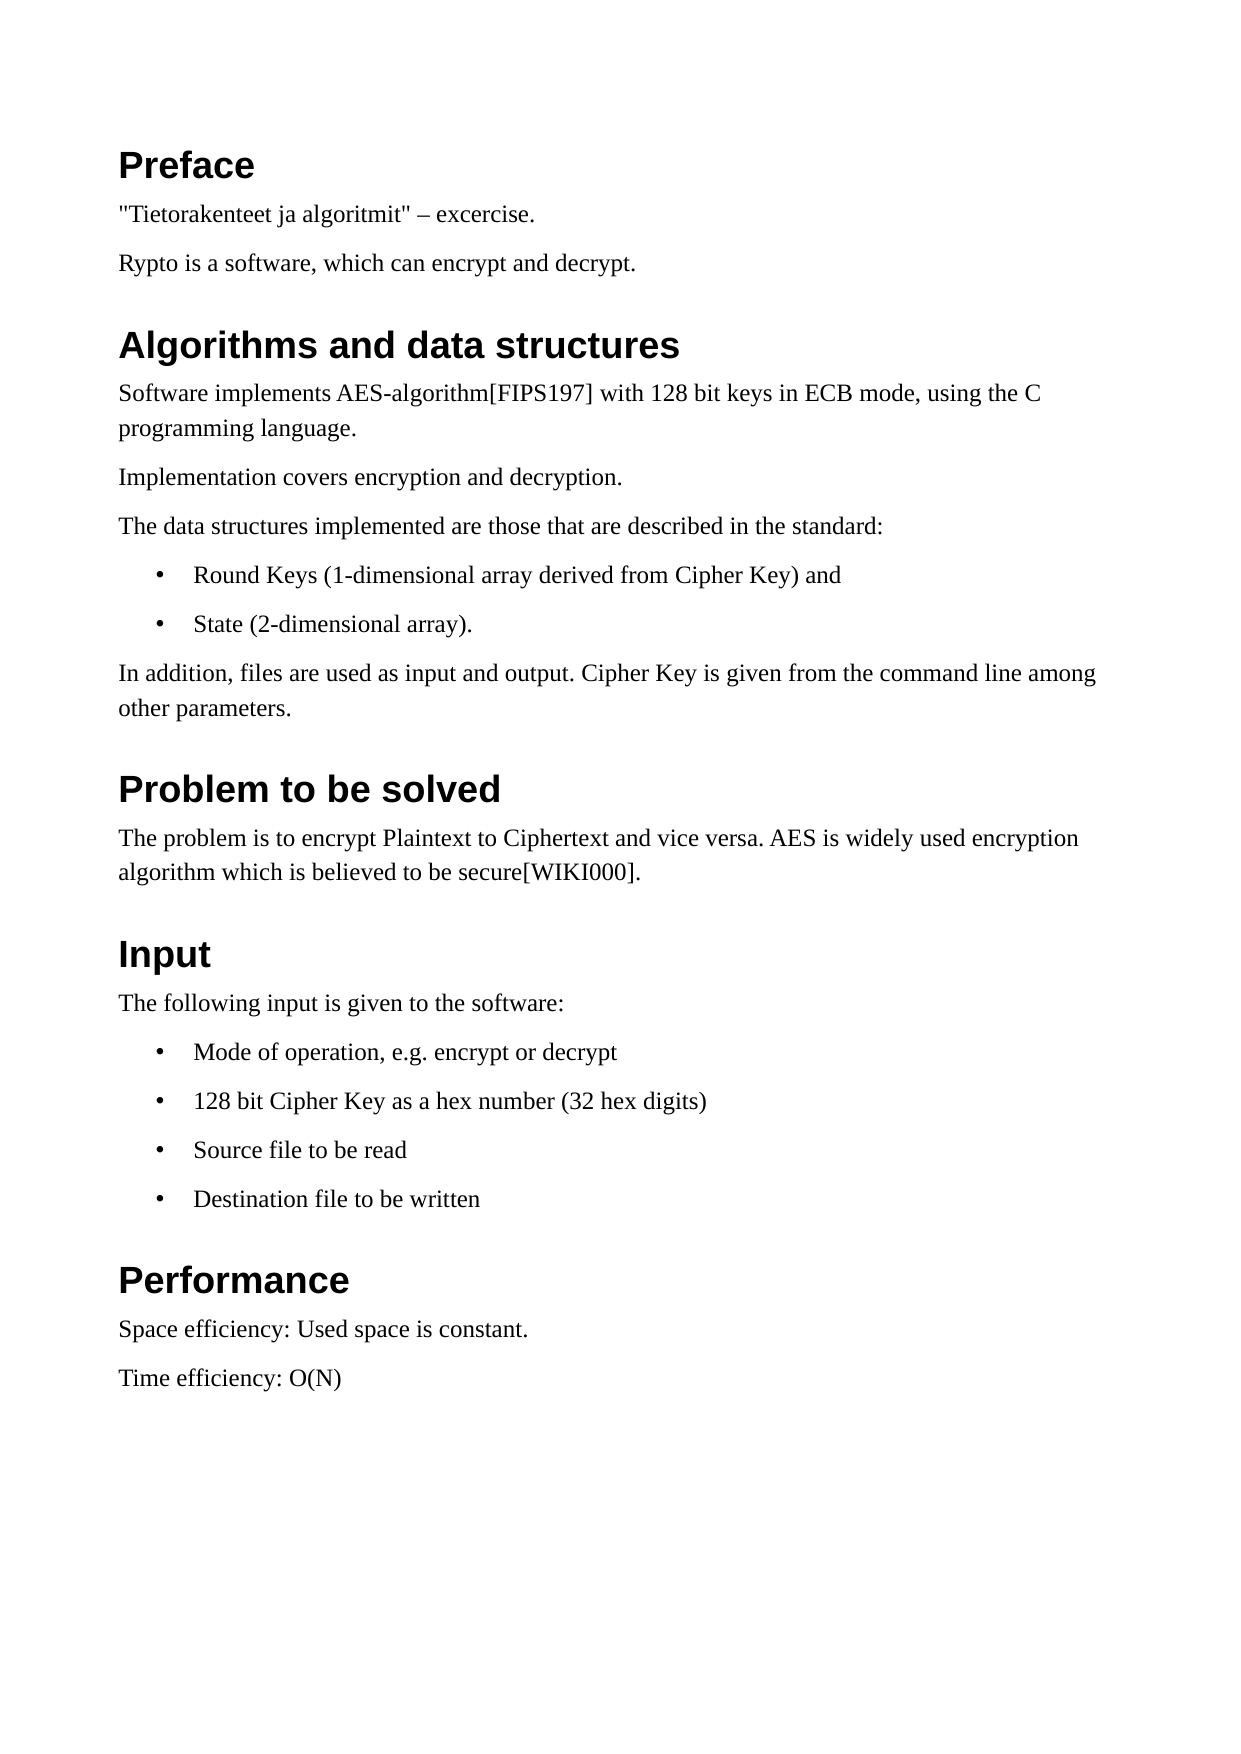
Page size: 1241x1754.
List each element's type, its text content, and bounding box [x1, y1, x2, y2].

text Implementation covers encryption and decryption. [118, 462, 1122, 491]
list Destination file to be written [156, 1184, 1122, 1213]
text The following input is given to the software: [118, 988, 1122, 1016]
text The data structures implemented are those that are described in the standard: [118, 511, 1122, 540]
subtitle Algorithms and data structures [118, 322, 1122, 366]
subtitle Preface [118, 143, 1122, 187]
list Mode of operation, e.g. encrypt or decrypt [156, 1037, 1122, 1066]
subtitle Input [118, 932, 1122, 975]
list State (2-dimensional array). [156, 609, 1122, 638]
list Source file to be read [156, 1135, 1122, 1164]
list 128 bit Cipher Key as a hex number (32 hex digits) [156, 1086, 1122, 1114]
text "Tietorakenteet ja algoritmit" – excercise. [118, 199, 1122, 228]
list Round Keys (1-dimensional array derived from Cipher Key) and [156, 560, 1122, 589]
text Rypto is a software, which can encrypt and decrypt. [118, 248, 1122, 277]
text Time efficiency: O(N) [118, 1363, 1122, 1392]
subtitle Problem to be solved [118, 767, 1122, 811]
subtitle Performance [118, 1258, 1122, 1302]
text In addition, files are used as input and output. Cipher Key is given from the command line among other parameters. [118, 658, 1122, 722]
text The problem is to encrypt Plaintext to Ciphertext and vice versa. AES is widely used encryption algorithm which is believed to be secure[WIKI000]. [118, 823, 1122, 886]
text Software implements AES-algorithm[FIPS197] with 128 bit keys in ECB mode, using the C programming language. [118, 378, 1122, 442]
text Space efficiency: Used space is constant. [118, 1314, 1122, 1343]
